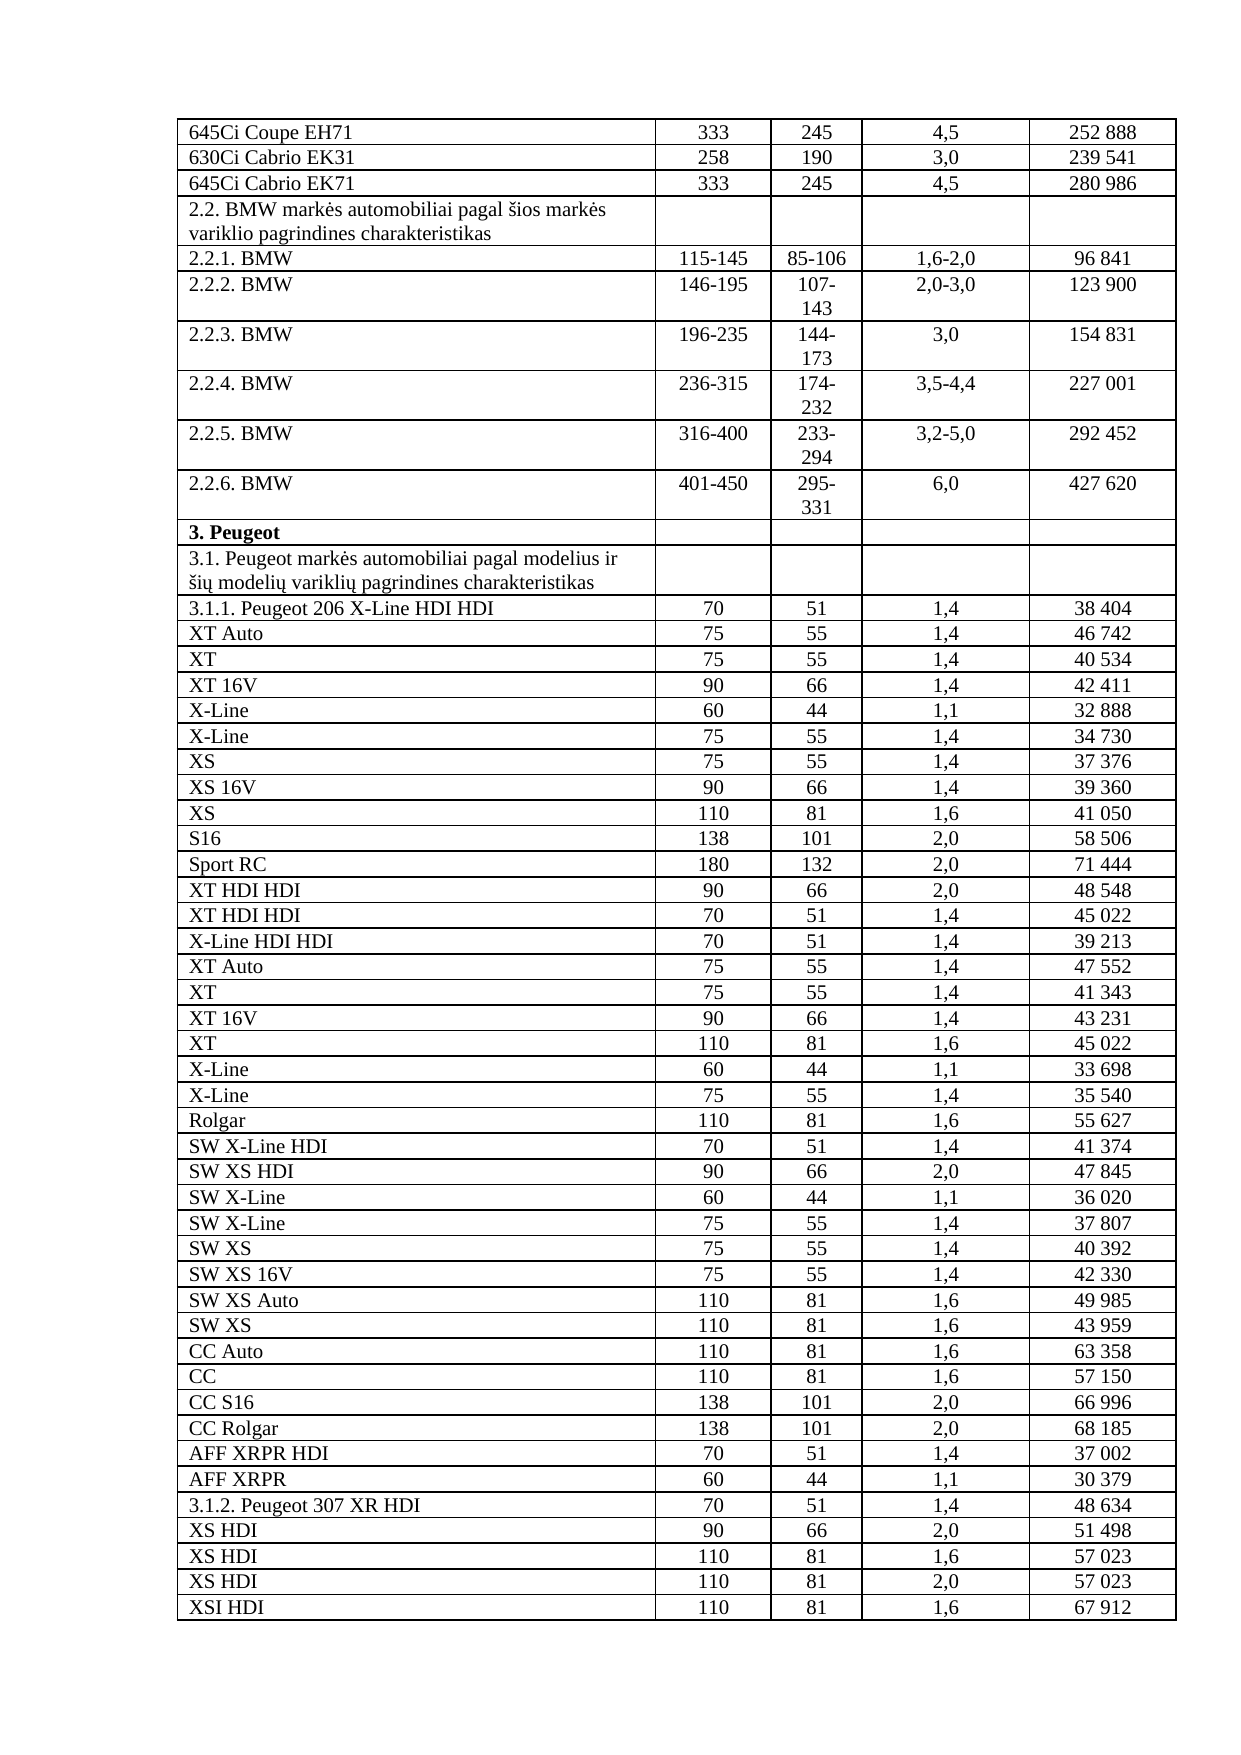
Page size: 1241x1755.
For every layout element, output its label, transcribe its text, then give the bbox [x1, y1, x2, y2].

table_cell [772, 197, 861, 245]
table_cell 36 020 [1030, 1185, 1175, 1209]
table_cell 1,6 [863, 1313, 1029, 1337]
table_cell 55 627 [1030, 1108, 1175, 1132]
table_cell 236-315 [656, 371, 770, 419]
table_cell 2,0-3,0 [863, 272, 1029, 320]
table_cell 107-143 [772, 272, 861, 320]
table_cell 2.2. BMW markės automobiliai pagal šios markės variklio pagrindines charakteristikas [178, 197, 655, 245]
table_cell [1177, 370, 1181, 419]
table_cell SW XS HDI [178, 1160, 655, 1183]
table_cell 2.2.2. BMW [178, 272, 655, 320]
table_cell 1,4 [863, 621, 1029, 645]
table_cell 38 404 [1030, 596, 1175, 620]
table_cell [1177, 1337, 1181, 1363]
table_cell [1177, 1055, 1181, 1081]
table_cell [1177, 1363, 1181, 1388]
table_cell XS [178, 801, 655, 825]
table_cell [1177, 1107, 1181, 1132]
table_cell SW XS 16V [178, 1262, 655, 1286]
table_cell 75 [656, 1236, 770, 1260]
table_cell [863, 546, 1029, 594]
table_cell [863, 520, 1029, 544]
table_cell 37 376 [1030, 750, 1175, 773]
table_cell [863, 197, 1029, 245]
table_cell 67 912 [1030, 1595, 1175, 1619]
table_cell 66 996 [1030, 1390, 1175, 1414]
table_cell 55 [772, 955, 861, 978]
table_cell 3,5-4,4 [863, 371, 1029, 419]
table_cell 190 [772, 145, 861, 169]
table_cell [1177, 1594, 1181, 1619]
table_cell Sport RC [178, 852, 655, 876]
table_cell Rolgar [178, 1108, 655, 1132]
table_cell 90 [656, 775, 770, 799]
table_cell 49 985 [1030, 1288, 1175, 1312]
table_cell 1,4 [863, 1211, 1029, 1235]
table_cell [1177, 748, 1181, 773]
table_cell 2,0 [863, 852, 1029, 876]
table_cell 123 900 [1030, 272, 1175, 320]
table_cell 75 [656, 621, 770, 645]
table_cell 1,1 [863, 1057, 1029, 1081]
table_cell 75 [656, 750, 770, 773]
table_cell 51 [772, 903, 861, 927]
table_cell X-Line [178, 698, 655, 722]
table_cell 146-195 [656, 272, 770, 320]
table_cell 2.2.4. BMW [178, 371, 655, 419]
table_cell [1177, 620, 1181, 645]
table_cell 1,4 [863, 724, 1029, 748]
table_cell AFF XRPR [178, 1467, 655, 1491]
table_cell [1177, 118, 1181, 144]
table_cell [1177, 799, 1181, 825]
table_cell [1177, 1209, 1181, 1235]
table_cell 227 001 [1030, 371, 1175, 419]
table_cell 55 [772, 724, 861, 748]
table_cell [1177, 544, 1181, 594]
table_cell [1177, 825, 1181, 850]
table_cell 96 841 [1030, 246, 1175, 270]
table_cell 60 [656, 1185, 770, 1209]
table_cell [1177, 697, 1181, 722]
table_cell 55 [772, 980, 861, 1004]
table_cell [1177, 1568, 1181, 1593]
table_cell [1177, 519, 1181, 544]
table_cell 81 [772, 1595, 861, 1619]
table_cell 75 [656, 1211, 770, 1235]
table_cell 81 [772, 1570, 861, 1593]
table_cell 233-294 [772, 421, 861, 469]
table_cell XS 16V [178, 775, 655, 799]
table_cell 138 [656, 1390, 770, 1414]
table_cell 2,0 [863, 1160, 1029, 1183]
table_cell 55 [772, 1236, 861, 1260]
table_cell [1177, 876, 1181, 902]
table_cell 1,4 [863, 1236, 1029, 1260]
table_cell 81 [772, 1313, 861, 1337]
table_cell 81 [772, 1365, 861, 1388]
table_cell 2.2.3. BMW [178, 322, 655, 370]
table_cell CC Auto [178, 1339, 655, 1363]
table_cell 1,4 [863, 750, 1029, 773]
table_cell SW XS Auto [178, 1288, 655, 1312]
table_cell 292 452 [1030, 421, 1175, 469]
table_cell [1177, 195, 1181, 245]
table_cell 51 [772, 1441, 861, 1465]
table_cell [1177, 1312, 1181, 1337]
table_cell 68 185 [1030, 1416, 1175, 1440]
table_cell 1,6 [863, 1595, 1029, 1619]
table_cell XS HDI [178, 1544, 655, 1568]
table_cell [1177, 419, 1181, 469]
table_cell 47 845 [1030, 1160, 1175, 1183]
table_cell 66 [772, 775, 861, 799]
table_cell [1177, 1184, 1181, 1209]
table_cell 45 022 [1030, 1031, 1175, 1055]
table_cell [1177, 169, 1181, 195]
table_cell 30 379 [1030, 1467, 1175, 1491]
table_cell [1177, 245, 1181, 270]
table_cell XSI HDI [178, 1595, 655, 1619]
table_cell [1177, 270, 1181, 320]
table_cell [1177, 774, 1181, 799]
table_cell [656, 520, 770, 544]
table_cell 60 [656, 698, 770, 722]
table_cell 1,4 [863, 647, 1029, 671]
table_cell 295-331 [772, 471, 861, 519]
table_cell 645Ci Coupe EH71 [178, 120, 655, 144]
table_cell CC Rolgar [178, 1416, 655, 1440]
table_cell X-Line [178, 1083, 655, 1107]
table_cell [1177, 1030, 1181, 1055]
table_cell 75 [656, 1262, 770, 1286]
table_cell 3.1. Peugeot markės automobiliai pagal modelius ir šių modelių variklių pagrindines charakteristikas [178, 546, 655, 594]
table_cell SW X-Line [178, 1185, 655, 1209]
table_cell 45 022 [1030, 903, 1175, 927]
table_cell 115-145 [656, 246, 770, 270]
table_cell CC S16 [178, 1390, 655, 1414]
table_cell [772, 520, 861, 544]
table_cell 1,6 [863, 1544, 1029, 1568]
table_cell 70 [656, 929, 770, 953]
table_cell [1177, 1081, 1181, 1107]
table_cell SW X-Line HDI [178, 1134, 655, 1158]
table_cell 39 213 [1030, 929, 1175, 953]
table_cell 48 548 [1030, 878, 1175, 902]
table_cell 110 [656, 801, 770, 825]
table_cell X-Line [178, 724, 655, 748]
table_cell 1,1 [863, 698, 1029, 722]
table_cell 132 [772, 852, 861, 876]
table_cell 2.2.5. BMW [178, 421, 655, 469]
table_cell 47 552 [1030, 955, 1175, 978]
table_cell 6,0 [863, 471, 1029, 519]
table_cell 1,4 [863, 903, 1029, 927]
table_cell 66 [772, 1518, 861, 1542]
table_cell 1,6 [863, 1365, 1029, 1388]
table_cell 90 [656, 1518, 770, 1542]
table_cell 1,4 [863, 980, 1029, 1004]
table_cell 110 [656, 1288, 770, 1312]
table_cell 101 [772, 1416, 861, 1440]
table_cell 1,4 [863, 1083, 1029, 1107]
table_cell 75 [656, 647, 770, 671]
table_cell 44 [772, 1185, 861, 1209]
table_cell 258 [656, 145, 770, 169]
table_cell 81 [772, 1288, 861, 1312]
table_cell 51 [772, 596, 861, 620]
table_cell 110 [656, 1570, 770, 1593]
table_cell 2.2.1. BMW [178, 246, 655, 270]
table_cell 37 807 [1030, 1211, 1175, 1235]
table_cell [656, 197, 770, 245]
table_cell XT 16V [178, 1006, 655, 1030]
table_cell XT [178, 980, 655, 1004]
table_cell [1177, 1389, 1181, 1414]
table_cell 71 444 [1030, 852, 1175, 876]
table_cell 57 023 [1030, 1570, 1175, 1593]
table_cell 90 [656, 1160, 770, 1183]
table_cell [1177, 1414, 1181, 1440]
table_cell [1177, 671, 1181, 697]
table_cell 3,0 [863, 145, 1029, 169]
table_cell [1177, 1286, 1181, 1312]
table_cell 1,1 [863, 1467, 1029, 1491]
table_cell 1,4 [863, 775, 1029, 799]
table_cell 66 [772, 1006, 861, 1030]
table_cell 43 231 [1030, 1006, 1175, 1030]
table_cell 55 [772, 1262, 861, 1286]
table_cell 51 [772, 1493, 861, 1517]
table_cell 2.2.6. BMW [178, 471, 655, 519]
table_cell 1,4 [863, 1493, 1029, 1517]
table_cell XT Auto [178, 621, 655, 645]
table_cell [1177, 979, 1181, 1004]
table_cell 32 888 [1030, 698, 1175, 722]
table_cell 90 [656, 1006, 770, 1030]
table_cell 51 [772, 1134, 861, 1158]
table_cell [1177, 1440, 1181, 1465]
table_cell 645Ci Cabrio EK71 [178, 171, 655, 195]
table_cell 51 498 [1030, 1518, 1175, 1542]
table_cell 4,5 [863, 120, 1029, 144]
table_cell 66 [772, 673, 861, 697]
table_cell 44 [772, 1467, 861, 1491]
table_cell 3,2-5,0 [863, 421, 1029, 469]
table_cell 138 [656, 1416, 770, 1440]
table_cell 51 [772, 929, 861, 953]
table_cell 58 506 [1030, 826, 1175, 850]
table_cell 2,0 [863, 878, 1029, 902]
table_cell 3. Peugeot [178, 520, 655, 544]
table_cell 1,4 [863, 1134, 1029, 1158]
table_cell [1177, 144, 1181, 169]
table_cell 3,0 [863, 322, 1029, 370]
table_cell S16 [178, 826, 655, 850]
table_cell 63 358 [1030, 1339, 1175, 1363]
table_cell 2,0 [863, 1570, 1029, 1593]
table_cell 75 [656, 980, 770, 1004]
table_cell 81 [772, 1339, 861, 1363]
table_cell 2,0 [863, 1390, 1029, 1414]
table_cell [772, 546, 861, 594]
table_cell 1,6 [863, 1108, 1029, 1132]
table_cell 138 [656, 826, 770, 850]
table_cell 55 [772, 1083, 861, 1107]
table_cell X-Line [178, 1057, 655, 1081]
table_cell 4,5 [863, 171, 1029, 195]
table_cell [1177, 320, 1181, 370]
table_cell 81 [772, 1544, 861, 1568]
table_cell 1,4 [863, 1006, 1029, 1030]
table_cell 1,4 [863, 596, 1029, 620]
table_cell [1177, 953, 1181, 978]
table_cell 40 534 [1030, 647, 1175, 671]
table_cell 316-400 [656, 421, 770, 469]
table_cell 110 [656, 1031, 770, 1055]
table_cell 110 [656, 1595, 770, 1619]
table_cell 1,6 [863, 801, 1029, 825]
table_cell 48 634 [1030, 1493, 1175, 1517]
table_cell [1177, 469, 1181, 519]
table_cell 1,6 [863, 1031, 1029, 1055]
table_cell 66 [772, 878, 861, 902]
table_cell 55 [772, 1211, 861, 1235]
table_cell [1177, 1260, 1181, 1286]
table_cell 55 [772, 647, 861, 671]
table_cell X-Line HDI HDI [178, 929, 655, 953]
table_cell 110 [656, 1108, 770, 1132]
table_cell [1177, 722, 1181, 748]
table_cell 70 [656, 1493, 770, 1517]
table_cell 75 [656, 1083, 770, 1107]
table_cell 70 [656, 1441, 770, 1465]
table_cell 245 [772, 171, 861, 195]
table_cell XT [178, 647, 655, 671]
table_cell 252 888 [1030, 120, 1175, 144]
table_cell XS HDI [178, 1518, 655, 1542]
table_cell 41 050 [1030, 801, 1175, 825]
table_cell 110 [656, 1313, 770, 1337]
table_cell 81 [772, 801, 861, 825]
table_cell 1,4 [863, 1262, 1029, 1286]
table_cell 75 [656, 724, 770, 748]
table_cell 57 150 [1030, 1365, 1175, 1388]
table_cell 110 [656, 1339, 770, 1363]
table_cell 81 [772, 1031, 861, 1055]
table_cell 55 [772, 750, 861, 773]
table_cell 41 374 [1030, 1134, 1175, 1158]
table_cell [1030, 197, 1175, 245]
table_cell 333 [656, 120, 770, 144]
table_cell 427 620 [1030, 471, 1175, 519]
table_cell 180 [656, 852, 770, 876]
table_cell SW XS [178, 1313, 655, 1337]
table_cell [1177, 1004, 1181, 1030]
table_cell 280 986 [1030, 171, 1175, 195]
table_cell 3.1.1. Peugeot 206 X-Line HDI HDI [178, 596, 655, 620]
table_cell 401-450 [656, 471, 770, 519]
table_cell 81 [772, 1108, 861, 1132]
table_cell 1,4 [863, 673, 1029, 697]
table_cell 42 411 [1030, 673, 1175, 697]
table_cell 144-173 [772, 322, 861, 370]
table_cell 239 541 [1030, 145, 1175, 169]
table_cell [1030, 546, 1175, 594]
table_cell 66 [772, 1160, 861, 1183]
table_cell [1177, 902, 1181, 927]
table_cell 1,4 [863, 1441, 1029, 1465]
table_cell 42 330 [1030, 1262, 1175, 1286]
table_cell XT HDI HDI [178, 903, 655, 927]
table_cell CC [178, 1365, 655, 1388]
table_cell XT Auto [178, 955, 655, 978]
table_cell [1030, 520, 1175, 544]
table_cell 90 [656, 878, 770, 902]
table_cell [1177, 927, 1181, 953]
table_cell XS [178, 750, 655, 773]
table_cell [1177, 594, 1181, 620]
table_cell [1177, 850, 1181, 876]
table_cell 37 002 [1030, 1441, 1175, 1465]
table_cell AFF XRPR HDI [178, 1441, 655, 1465]
table_cell 41 343 [1030, 980, 1175, 1004]
table_cell 1,6 [863, 1288, 1029, 1312]
table_cell 35 540 [1030, 1083, 1175, 1107]
table_cell 70 [656, 903, 770, 927]
table_cell 39 360 [1030, 775, 1175, 799]
table_cell [1177, 1158, 1181, 1183]
table_cell [1177, 1542, 1181, 1568]
table_cell 2,0 [863, 1416, 1029, 1440]
table_cell 245 [772, 120, 861, 144]
table_cell [1177, 1465, 1181, 1491]
table_cell XT HDI HDI [178, 878, 655, 902]
table_cell 3.1.2. Peugeot 307 XR HDI [178, 1493, 655, 1517]
table_cell 1,4 [863, 929, 1029, 953]
table_cell 1,1 [863, 1185, 1029, 1209]
table_cell 2,0 [863, 1518, 1029, 1542]
table_cell SW XS [178, 1236, 655, 1260]
table_cell 1,6 [863, 1339, 1029, 1363]
table_cell 101 [772, 1390, 861, 1414]
table_cell 70 [656, 1134, 770, 1158]
table_cell 60 [656, 1057, 770, 1081]
table_cell 75 [656, 955, 770, 978]
table_cell [1177, 1132, 1181, 1158]
table_cell 34 730 [1030, 724, 1175, 748]
table_cell 110 [656, 1544, 770, 1568]
table_cell 1,4 [863, 955, 1029, 978]
table_cell [1177, 645, 1181, 671]
table_cell 85-106 [772, 246, 861, 270]
table_cell XT 16V [178, 673, 655, 697]
table_cell 60 [656, 1467, 770, 1491]
table_cell [656, 546, 770, 594]
table_cell 33 698 [1030, 1057, 1175, 1081]
table_cell 55 [772, 621, 861, 645]
table_cell XT [178, 1031, 655, 1055]
table_cell 196-235 [656, 322, 770, 370]
table_cell 110 [656, 1365, 770, 1388]
table_cell 46 742 [1030, 621, 1175, 645]
table_cell 44 [772, 1057, 861, 1081]
table_cell 1,6-2,0 [863, 246, 1029, 270]
table_cell 333 [656, 171, 770, 195]
table_cell SW X-Line [178, 1211, 655, 1235]
table_cell 57 023 [1030, 1544, 1175, 1568]
table_cell XS HDI [178, 1570, 655, 1593]
table_cell 101 [772, 826, 861, 850]
table_cell [1177, 1491, 1181, 1517]
table_cell 174-232 [772, 371, 861, 419]
table_cell 70 [656, 596, 770, 620]
table_cell 630Ci Cabrio EK31 [178, 145, 655, 169]
table_cell [1177, 1235, 1181, 1260]
table_cell 2,0 [863, 826, 1029, 850]
table_cell 154 831 [1030, 322, 1175, 370]
table_cell 40 392 [1030, 1236, 1175, 1260]
table_cell 43 959 [1030, 1313, 1175, 1337]
table_cell 90 [656, 673, 770, 697]
table_cell 44 [772, 698, 861, 722]
table_cell [1177, 1517, 1181, 1542]
